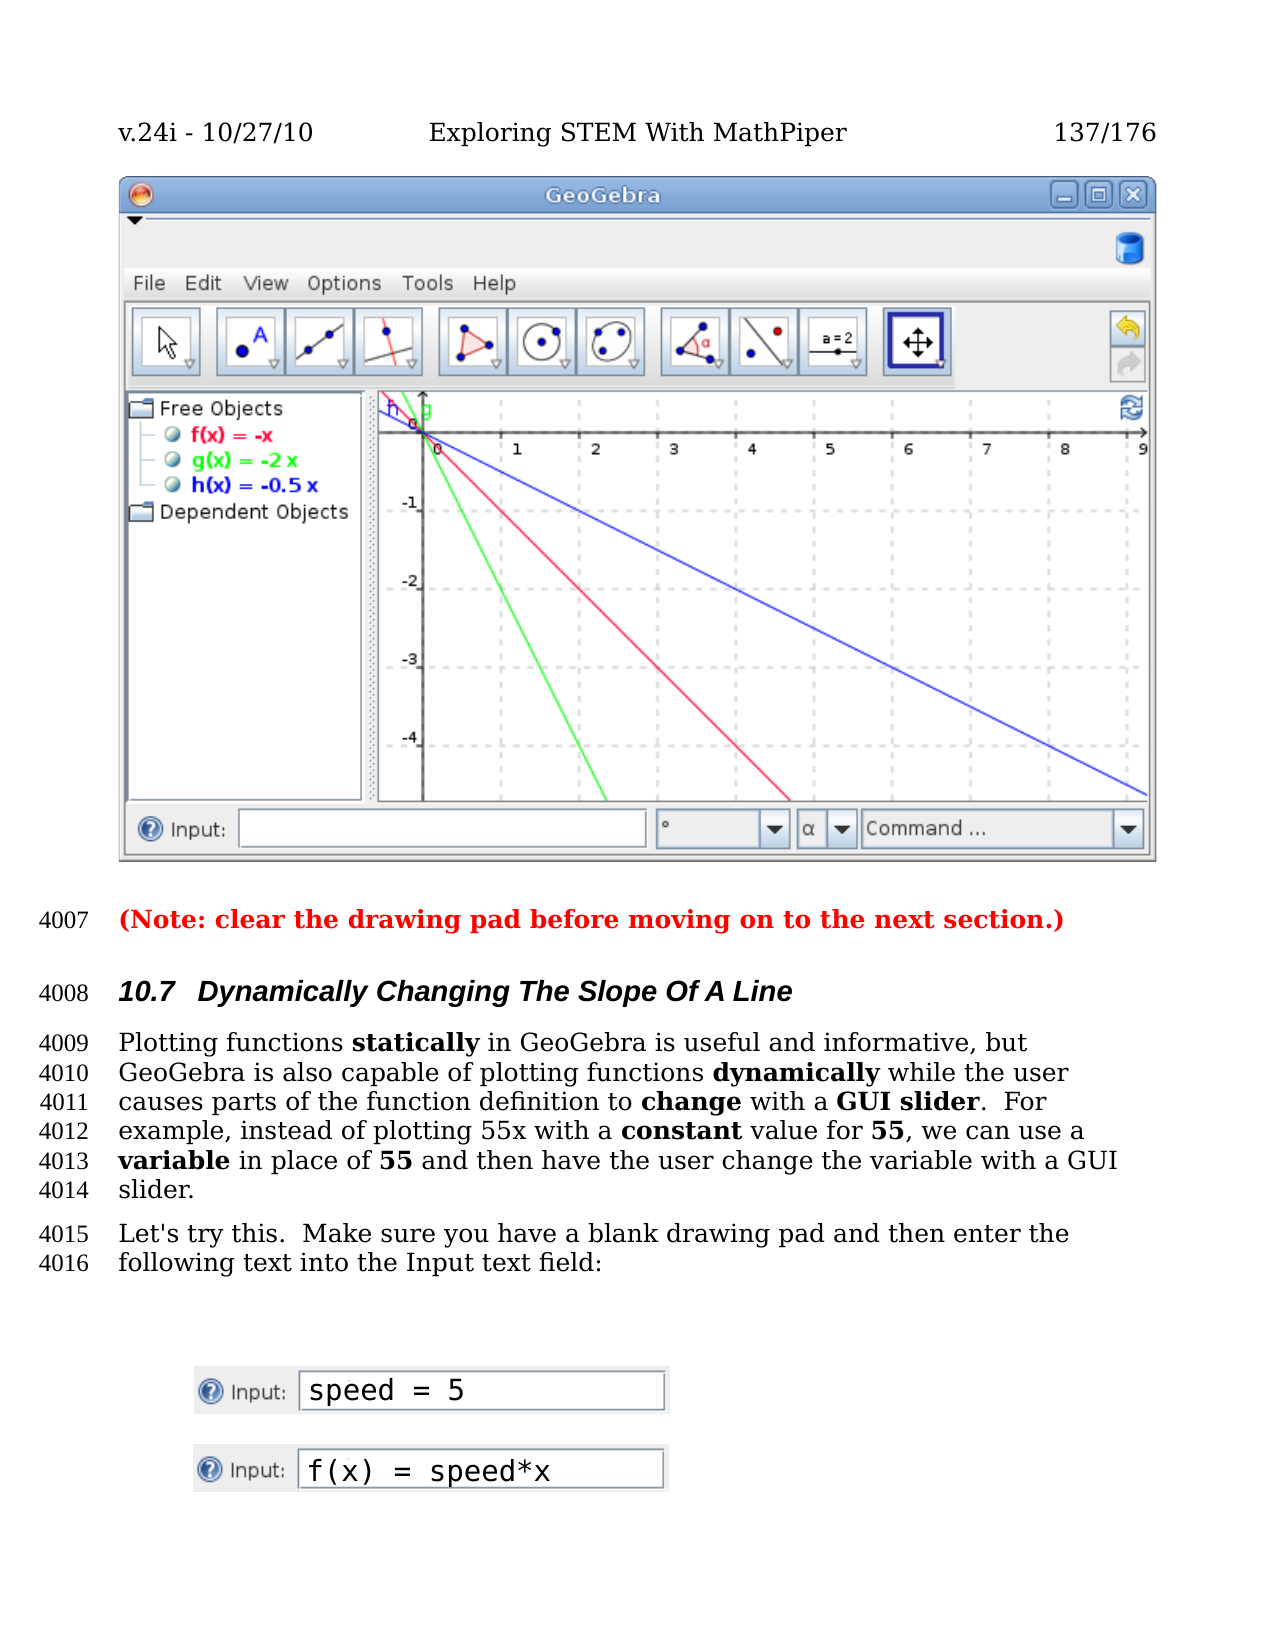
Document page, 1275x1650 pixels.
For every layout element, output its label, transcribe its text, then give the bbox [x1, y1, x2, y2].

text Let's try this. Make sure you have a blank drawing pad and then enter the following text into the Input text field: [118, 1219, 1157, 1278]
picture [118, 176, 1157, 862]
text Plotting functions statically in GeoGebra is useful and informative, but GeoGebra is also capable of plotting functions dynamically while the user causes parts of the function definition to change with a GUI slider. For example, instead of plotting 55x with a constant value for 55, we can use a variable in place of 55 and then have the user change the variable with a GUI slider. [118, 1028, 1157, 1204]
text (Note: clear the drawing pad before moving on to the next section.) [118, 905, 1157, 935]
subtitle Dynamically Changing The Slope Of A Line [118, 974, 1157, 1007]
